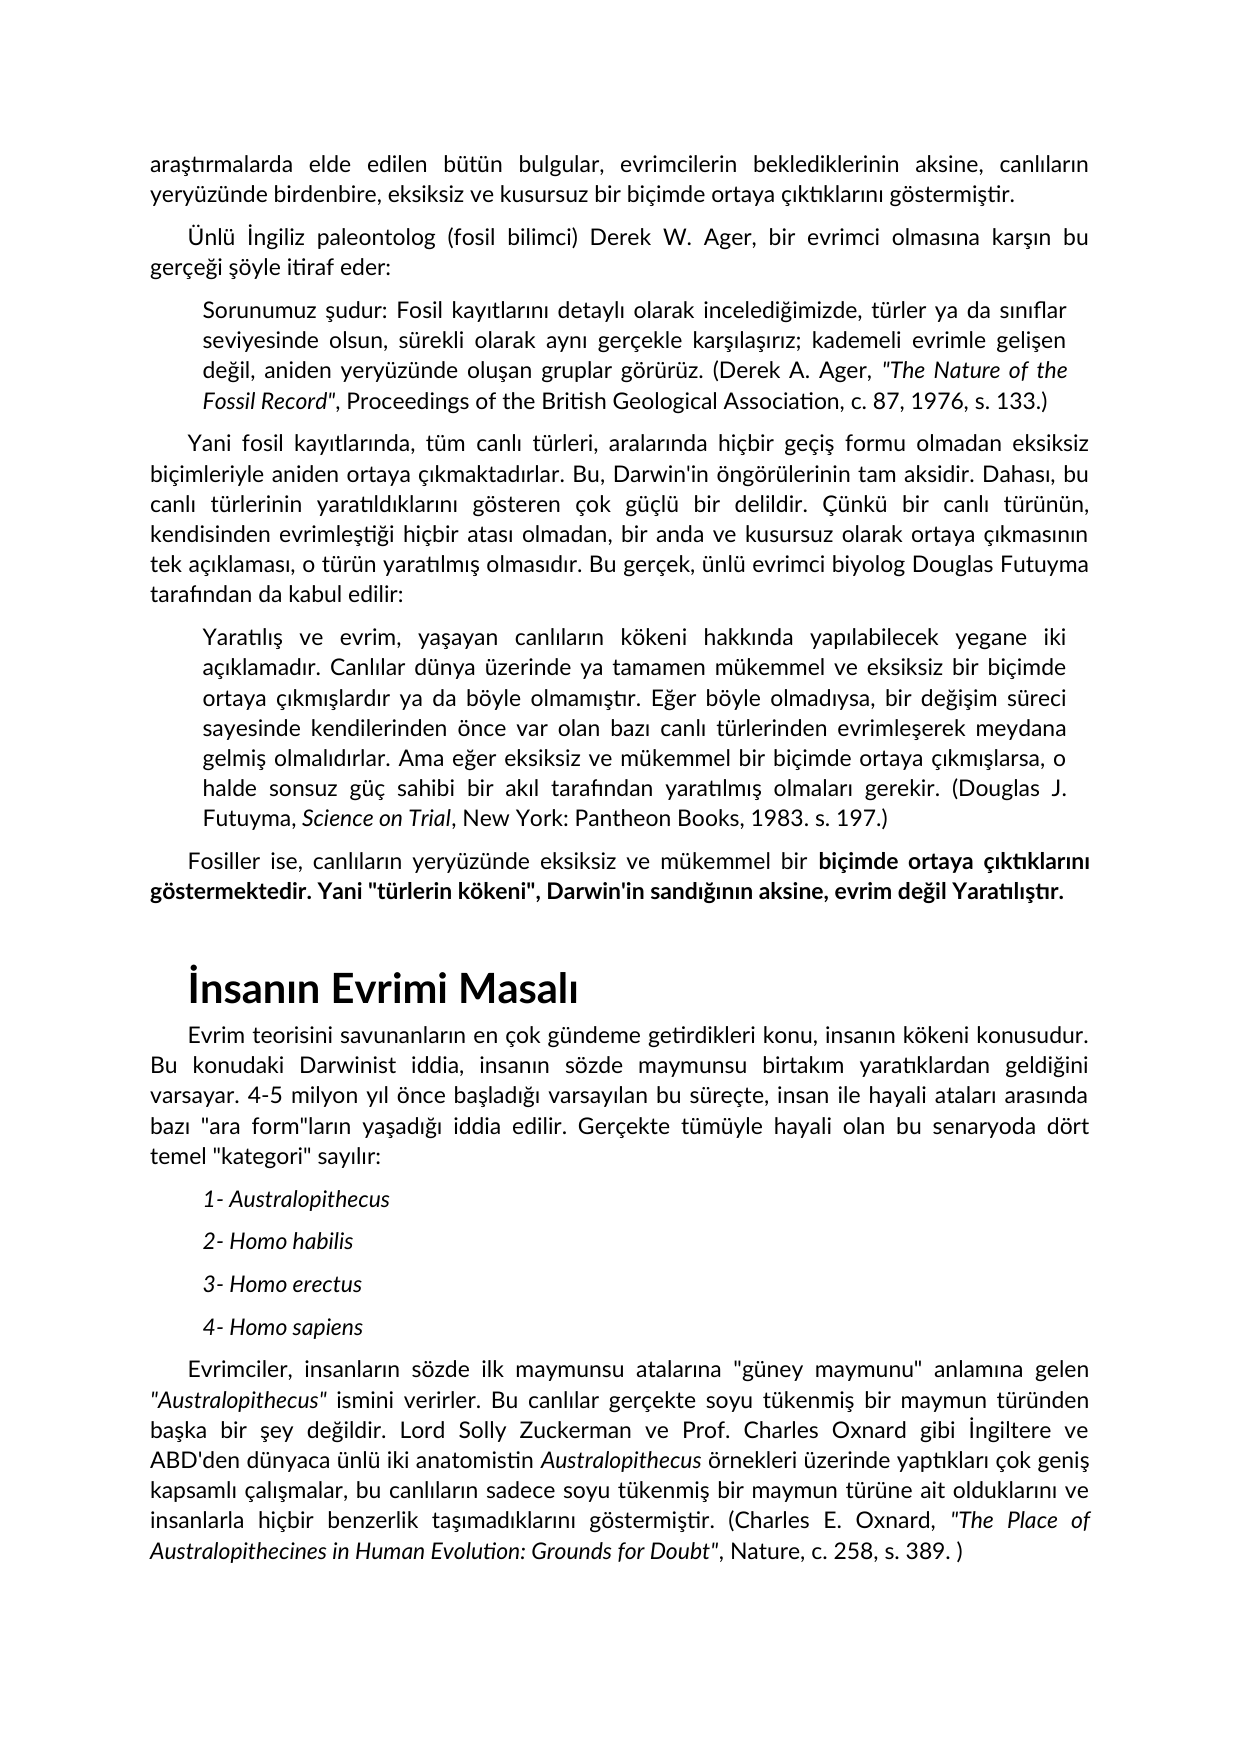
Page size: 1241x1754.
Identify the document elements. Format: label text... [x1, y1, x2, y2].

text Evrimciler, insanların sözde ilk maymunsu atalarına "güney maymunu" anlamına gelen "Australopithecus" ismini verirler. Bu canlılar gerçekte soyu tükenmiş bir maymun türünden başka bir şey değildir. Lord Solly Zuckerman ve Prof. Charles Oxnard gibi İngiltere ve ABD'den dünyaca ünlü iki anatomistin Australopithecus örnekleri üzerinde yaptıkları çok geniş kapsamlı çalışmalar, bu canlıların sadece soyu tükenmiş bir maymun türüne ait olduklarını ve insanlarla hiçbir benzerlik taşımadıklarını göstermiştir. (Charles E. Oxnard, "The Place of Australopithecines in Human Evolution: Grounds for Doubt", Nature, c. 258, s. 389. ) [150, 1355, 1090, 1564]
text 2- Homo habilis [202, 1227, 1068, 1254]
text Evrim teorisini savunanların en çok gündeme getirdikleri konu, insanın kökeni konusudur. Bu konudaki Darwinist iddia, insanın sözde maymunsu birtakım yaratıklardan geldiğini varsayar. 4-5 milyon yıl önce başladığı varsayılan bu süreçte, insan ile hayali ataları arasında bazı "ara form"ların yaşadığı iddia edilir. Gerçekte tümüyle hayali olan bu senaryoda dört temel "kategori" sayılır: [150, 1021, 1090, 1169]
text Yani fosil kayıtlarında, tüm canlı türleri, aralarında hiçbir geçiş formu olmadan eksiksiz biçimleriyle aniden ortaya çıkmaktadırlar. Bu, Darwin'in öngörülerinin tam aksidir. Dahası, bu canlı türlerinin yaratıldıklarını gösteren çok güçlü bir delildir. Çünkü bir canlı türünün, kendisinden evrimleştiği hiçbir atası olmadan, bir anda ve kusursuz olarak ortaya çıkmasının tek açıklaması, o türün yaratılmış olmasıdır. Bu gerçek, ünlü evrimci biyolog Douglas Futuyma tarafından da kabul edilir: [150, 429, 1090, 608]
text Sorunumuz şudur: Fosil kayıtlarını detaylı olarak incelediğimizde, türler ya da sınıflar seviyesinde olsun, sürekli olarak aynı gerçekle karşılaşırız; kademeli evrimle gelişen değil, aniden yeryüzünde oluşan gruplar görürüz. (Derek A. Ager, "The Nature of the Fossil Record", Proceedings of the British Geological Association, c. 87, 1976, s. 133.) [202, 296, 1068, 414]
text Ünlü İngiliz paleontolog (fosil bilimci) Derek W. Ager, bir evrimci olmasına karşın bu gerçeği şöyle itiraf eder: [150, 223, 1090, 281]
text 4- Homo sapiens [202, 1312, 1068, 1340]
text Fosiller ise, canlıların yeryüzünde eksiksiz ve mükemmel bir biçimde ortaya çıktıklarını göstermektedir. Yani "türlerin kökeni", Darwin'in sandığının aksine, evrim değil Yaratılıştır. [150, 847, 1090, 904]
text 3- Homo erectus [202, 1270, 1068, 1297]
text 1- Australopithecus [202, 1184, 1068, 1212]
text araştırmalarda elde edilen bütün bulgular, evrimcilerin beklediklerinin aksine, canlıların yeryüzünde birdenbire, eksiksiz ve kusursuz bir biçimde ortaya çıktıklarını göstermiştir. [150, 150, 1090, 208]
text Yaratılış ve evrim, yaşayan canlıların kökeni hakkında yapılabilecek yegane iki açıklamadır. Canlılar dünya üzerinde ya tamamen mükemmel ve eksiksiz bir biçimde ortaya çıkmışlardır ya da böyle olmamıştır. Eğer böyle olmadıysa, bir değişim süreci sayesinde kendilerinden önce var olan bazı canlı türlerinden evrimleşerek meydana gelmiş olmalıdırlar. Ama eğer eksiksiz ve mükemmel bir biçimde ortaya çıkmışlarsa, o halde sonsuz güç sahibi bir akıl tarafından yaratılmış olmaları gerekir. (Douglas J. Futuyma, Science on Trial, New York: Pantheon Books, 1983. s. 197.) [202, 623, 1068, 832]
subtitle İnsanın Evrimi Masalı [187, 962, 1090, 1012]
